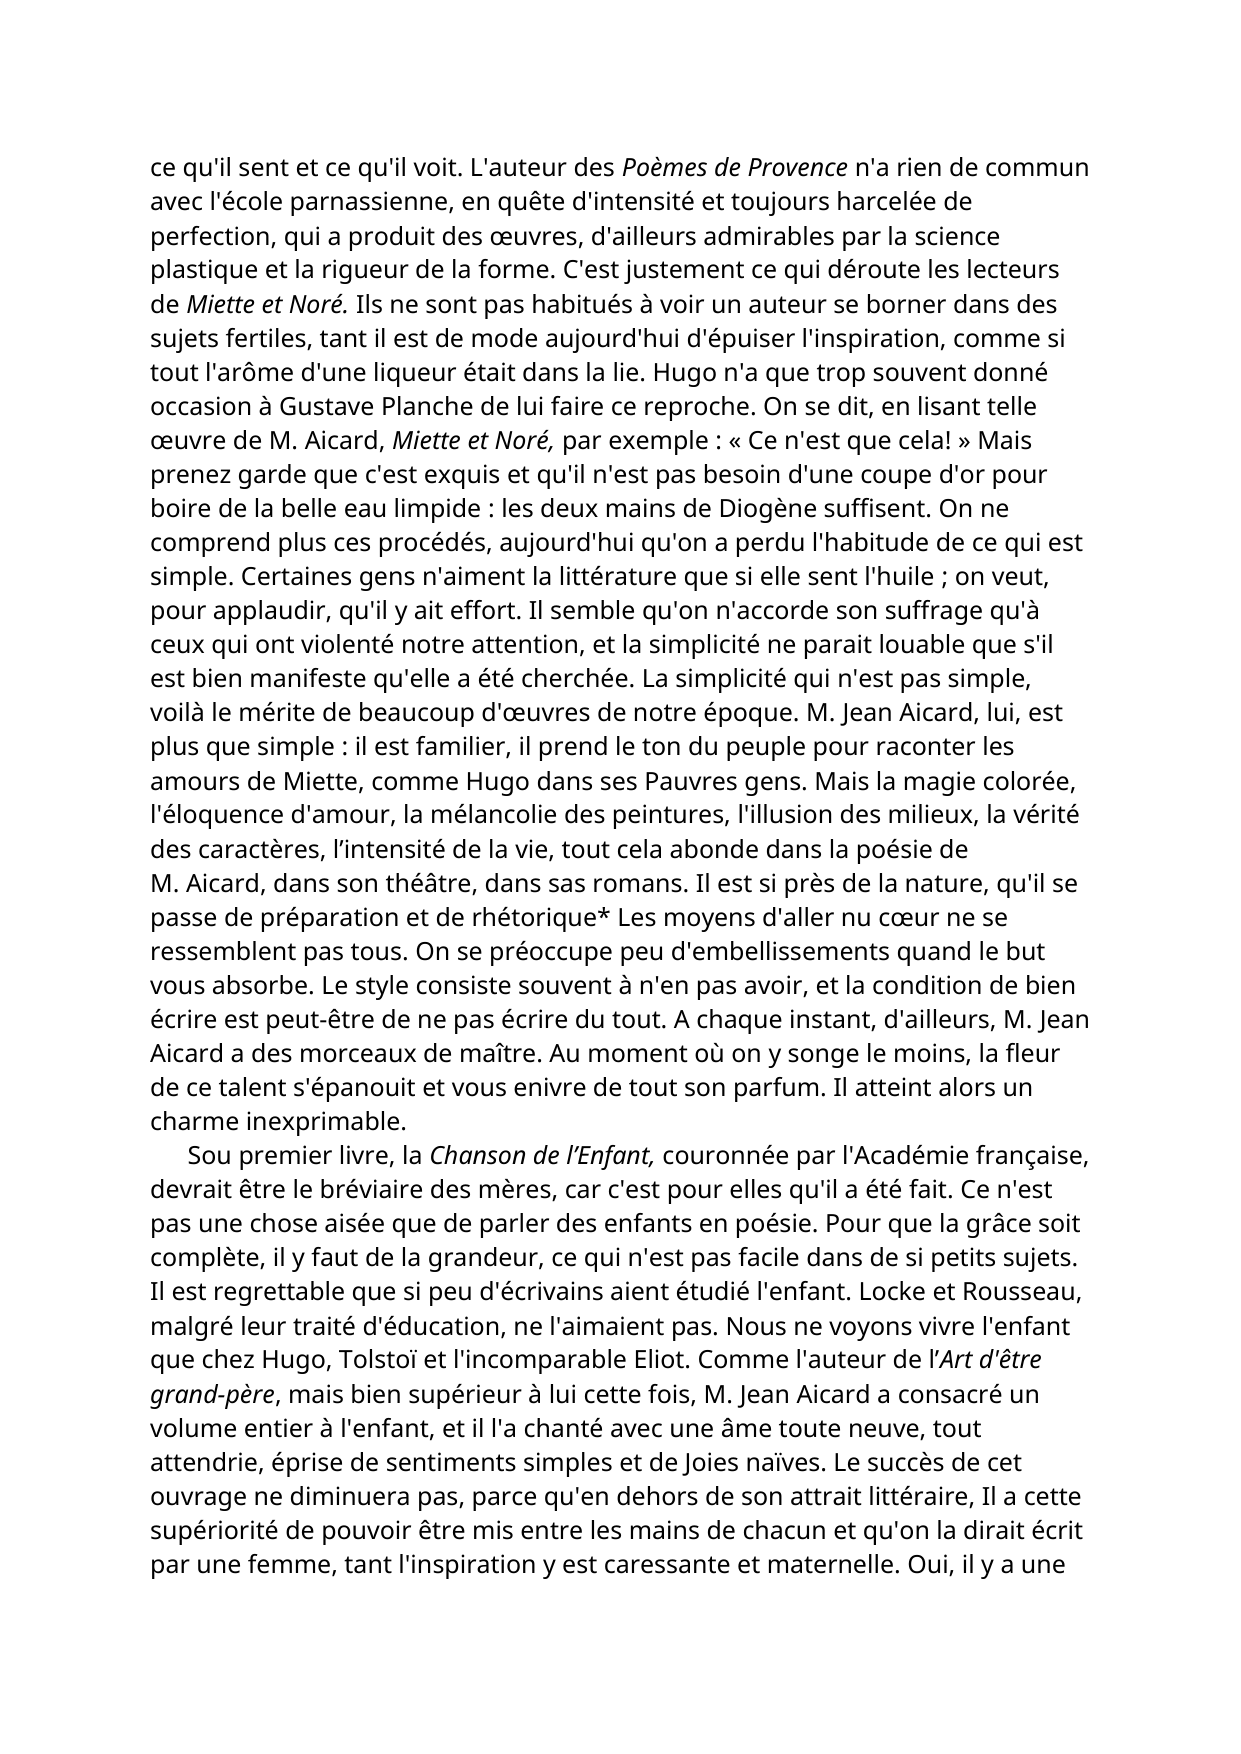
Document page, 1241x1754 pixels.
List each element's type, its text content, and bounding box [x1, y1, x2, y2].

text ce qu'il sent et ce qu'il voit. L'auteur des Poèmes de Provence n'a rien de commun avec l'école parnassienne, en quête d'intensité et toujours harcelée de perfection, qui a produit des œuvres, d'ailleurs admirables par la science plastique et la rigueur de la forme. C'est justement ce qui déroute les lecteurs de Miette et Noré. Ils ne sont pas habitués à voir un auteur se borner dans des sujets fertiles, tant il est de mode aujourd'hui d'épuiser l'inspiration, comme si tout l'arôme d'une liqueur était dans la lie. Hugo n'a que trop souvent donné occasion à Gustave Planche de lui faire ce reproche. On se dit, en lisant telle œuvre de M. Aicard, Miette et Noré, par exemple : « Ce n'est que cela! » Mais prenez garde que c'est exquis et qu'il n'est pas besoin d'une coupe d'or pour boire de la belle eau limpide : les deux mains de Diogène suffisent. On ne comprend plus ces procédés, aujourd'hui qu'on a perdu l'habitude de ce qui est simple. Certaines gens n'aiment la littérature que si elle sent l'huile ; on veut, pour applaudir, qu'il y ait effort. Il semble qu'on n'accorde son suffrage qu'à ceux qui ont violenté notre attention, et la simplicité ne parait louable que s'il est bien manifeste qu'elle a été cherchée. La simplicité qui n'est pas simple, voilà le mérite de beaucoup d'œuvres de notre époque. M. Jean Aicard, lui, est plus que simple : il est familier, il prend le ton du peuple pour raconter les amours de Miette, comme Hugo dans ses Pauvres gens. Mais la magie colorée, l'éloquence d'amour, la mélancolie des peintures, l'illusion des milieux, la vérité des caractères, l’intensité de la vie, tout cela abonde dans la poésie de M. Aicard, dans son théâtre, dans sas romans. Il est si près de la nature, qu'il se passe de préparation et de rhétorique* Les moyens d'aller nu cœur ne se ressemblent pas tous. On se préoccupe peu d'embellissements quand le but vous absorbe. Le style consiste souvent à n'en pas avoir, et la condition de bien écrire est peut-être de ne pas écrire du tout. A chaque instant, d'ailleurs, M. Jean Aicard a des morceaux de maître. Au moment où on y songe le moins, la fleur de ce talent s'épanouit et vous enivre de tout son parfum. Il atteint alors un charme inexprimable. [150, 150, 1091, 1138]
text Sou premier livre, la Chanson de l’Enfant, couronnée par l'Académie française, devrait être le bréviaire des mères, car c'est pour elles qu'il a été fait. Ce n'est pas une chose aisée que de parler des enfants en poésie. Pour que la grâce soit complète, il y faut de la grandeur, ce qui n'est pas facile dans de si petits sujets. Il est regrettable que si peu d'écrivains aient étudié l'enfant. Locke et Rousseau, malgré leur traité d'éducation, ne l'aimaient pas. Nous ne voyons vivre l'enfant que chez Hugo, Tolstoï et l'incomparable Eliot. Comme l'auteur de l’Art d'être grand-père, mais bien supérieur à lui cette fois, M. Jean Aicard a consacré un volume entier à l'enfant, et il l'a chanté avec une âme toute neuve, tout attendrie, éprise de sentiments simples et de Joies naïves. Le succès de cet ouvrage ne diminuera pas, parce qu'en dehors de son attrait littéraire, Il a cette supériorité de pouvoir être mis entre les mains de chacun et qu'on la dirait écrit par une femme, tant l'inspiration y est caressante et maternelle. Oui, il y a une [150, 1138, 1091, 1581]
